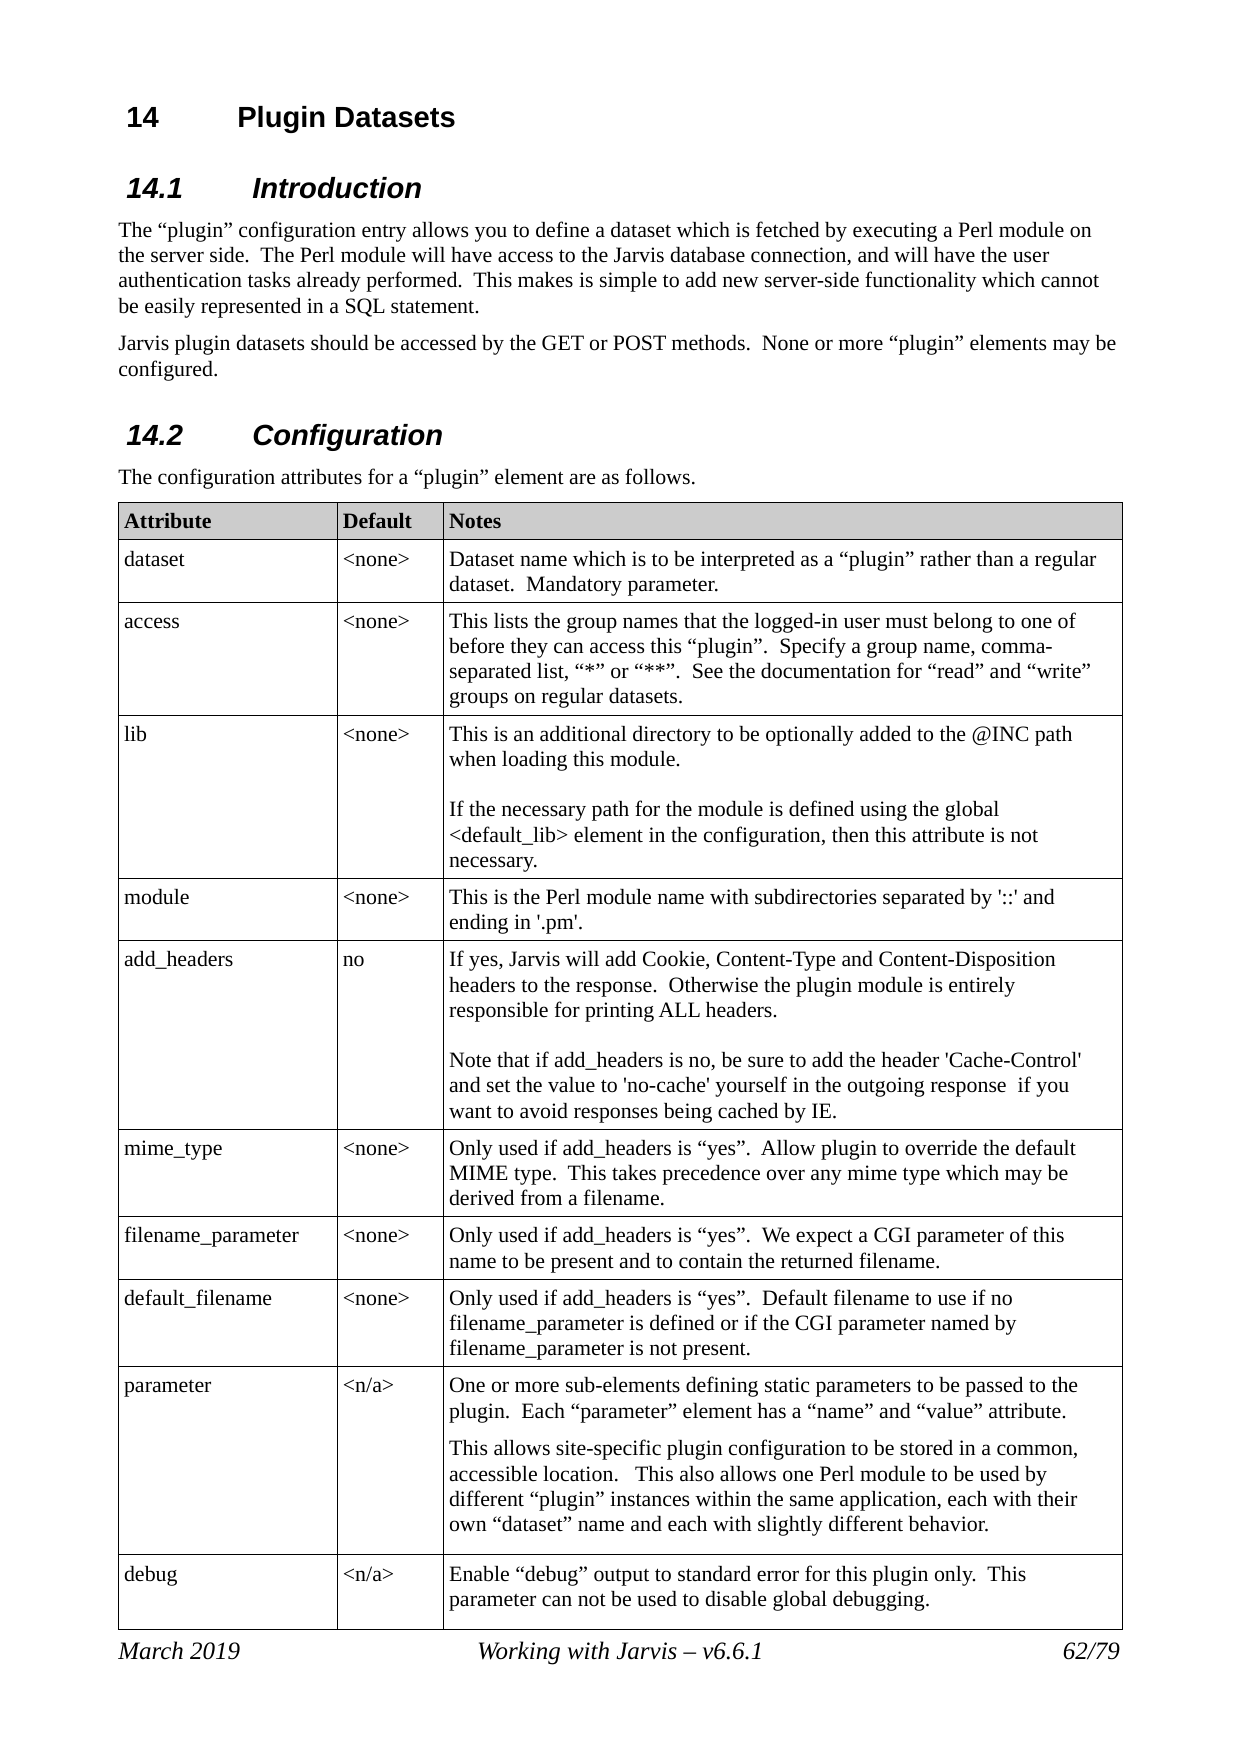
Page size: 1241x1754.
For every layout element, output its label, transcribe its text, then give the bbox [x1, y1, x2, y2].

table_cell access [119, 603, 337, 714]
table_cell If yes, Jarvis will add Cookie, Content-Type and Content-Disposition headers to the response. Otherwise the plugin module is entirely responsible for printing ALL headers. Note that if add_headers is no, be sure to add the header 'Cache-Control' and set the value to 'no-cache' yourself in the outgoing response if you want to avoid responses being cached by IE. [444, 941, 1122, 1128]
table_cell default_filename [119, 1280, 337, 1366]
table_cell <none> [338, 603, 443, 714]
table_cell no [338, 941, 443, 1128]
table_cell dataset [119, 540, 337, 602]
table_cell This is the Perl module name with subdirectories separated by '::' and ending in '.pm'. [444, 879, 1122, 940]
table_cell filename_parameter [119, 1217, 337, 1278]
subtitle Introduction [118, 171, 1122, 204]
table_cell Only used if add_headers is “yes”. We expect a CGI parameter of this name to be present and to contain the returned filename. [444, 1217, 1122, 1278]
subtitle Configuration [118, 418, 1122, 452]
table_cell <n/a> [338, 1555, 443, 1629]
text The configuration attributes for a “plugin” element are as follows. [118, 464, 1122, 489]
text Jarvis plugin datasets should be accessed by the GET or POST methods. None or more “plugin” elements may be configured. [118, 330, 1122, 381]
table_cell add_headers [119, 941, 337, 1128]
table_cell <n/a> [338, 1367, 443, 1554]
table_cell Only used if add_headers is “yes”. Default filename to use if no filename_parameter is defined or if the CGI parameter named by filename_parameter is not present. [444, 1280, 1122, 1366]
table_cell This is an additional directory to be optionally added to the @INC path when loading this module. If the necessary path for the module is defined using the global <default_lib> element in the configuration, then this attribute is not necessary. [444, 716, 1122, 878]
text The “plugin” configuration entry allows you to define a dataset which is fetched by executing a Perl module on the server side. The Perl module will have access to the Jarvis database connection, and will have the user authentication tasks already performed. This makes is simple to add new server-side functionality which cannot be easily represented in a SQL statement. [118, 217, 1122, 318]
table_cell debug [119, 1555, 337, 1629]
table_cell Dataset name which is to be interpreted as a “plugin” rather than a regular dataset. Mandatory parameter. [444, 540, 1122, 602]
table_cell <none> [338, 540, 443, 602]
table_cell parameter [119, 1367, 337, 1554]
table_cell mime_type [119, 1130, 337, 1216]
table_cell This lists the group names that the logged-in user must belong to one of before they can access this “plugin”. Specify a group name, comma-separated list, “*” or “**”. See the documentation for “read” and “write” groups on regular datasets. [444, 603, 1122, 714]
table_cell <none> [338, 879, 443, 940]
table_cell <none> [338, 1130, 443, 1216]
table_header Attribute [119, 503, 337, 539]
subtitle Plugin Datasets [118, 100, 1122, 133]
table_cell One or more sub-elements defining static parameters to be passed to the plugin. Each “parameter” element has a “name” and “value” attribute. This allows site-specific plugin configuration to be stored in a common, accessible location. This also allows one Perl module to be used by different “plugin” instances within the same application, each with their own “dataset” name and each with slightly different behavior. [444, 1367, 1122, 1554]
table_cell <none> [338, 1217, 443, 1278]
table_cell <none> [338, 1280, 443, 1366]
table_cell Only used if add_headers is “yes”. Allow plugin to override the default MIME type. This takes precedence over any mime type which may be derived from a filename. [444, 1130, 1122, 1216]
table_header Notes [444, 503, 1122, 539]
table_header Default [338, 503, 443, 539]
table_cell lib [119, 716, 337, 878]
table_cell Enable “debug” output to standard error for this plugin only. This parameter can not be used to disable global debugging. [444, 1555, 1122, 1629]
table_cell module [119, 879, 337, 940]
table_cell <none> [338, 716, 443, 878]
